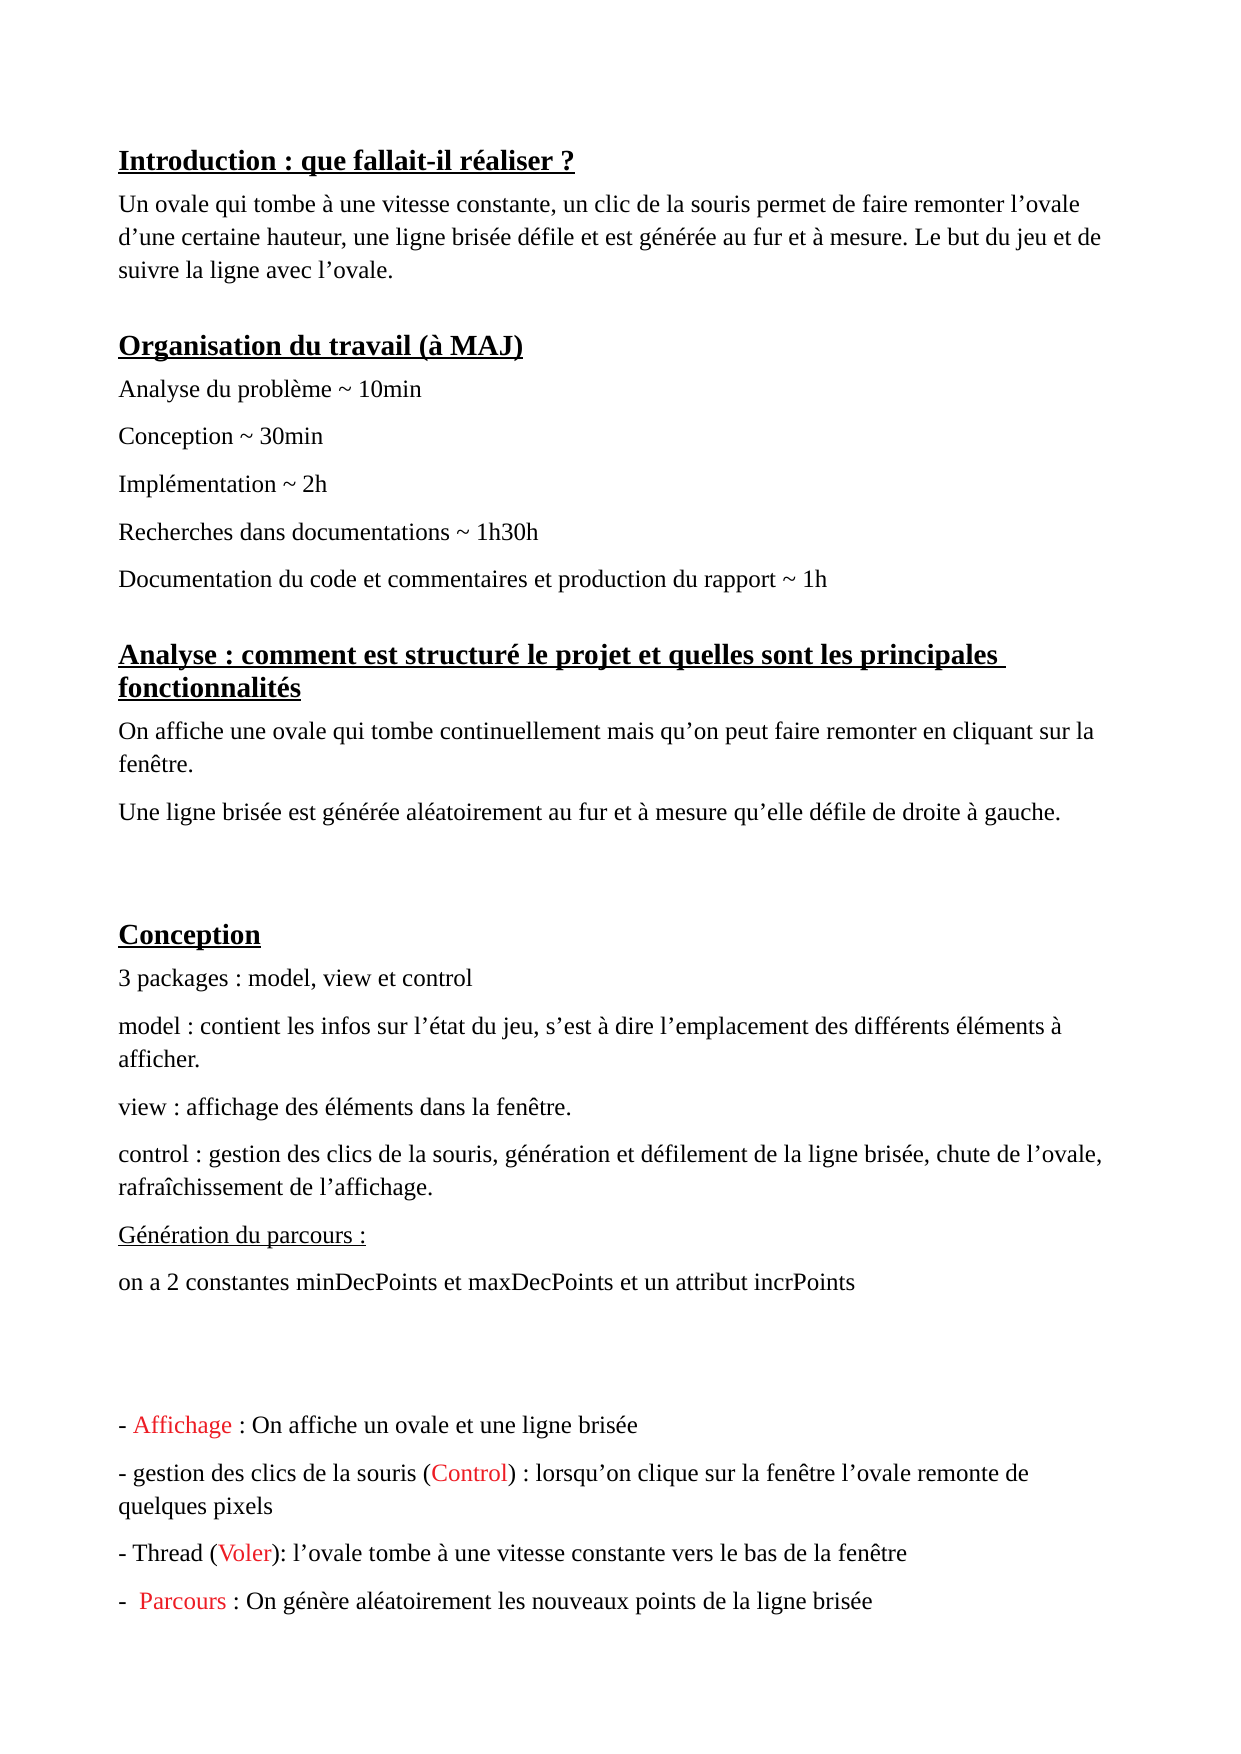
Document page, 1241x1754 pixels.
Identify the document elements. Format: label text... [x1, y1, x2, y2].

text Génération du parcours : [118, 1220, 1122, 1248]
text - Thread (Voler): l’ovale tombe à une vitesse constante vers le bas de la fenêtre [118, 1538, 1122, 1567]
subtitle Conception [118, 917, 1122, 951]
text 3 packages : model, view et control [118, 963, 1122, 992]
subtitle Analyse : comment est structuré le projet et quelles sont les principales fonctionnalités [118, 637, 1122, 704]
text model : contient les infos sur l’état du jeu, s’est à dire l’emplacement des différents éléments à afficher. [118, 1011, 1122, 1073]
text Implémentation ~ 2h [118, 469, 1122, 498]
text control : gestion des clics de la souris, génération et défilement de la ligne brisée, chute de l’ovale, rafraîchissement de l’affichage. [118, 1139, 1122, 1201]
text - gestion des clics de la souris (Control) : lorsqu’on clique sur la fenêtre l’ovale remonte de quelques pixels [118, 1458, 1122, 1519]
text On affiche une ovale qui tombe continuellement mais qu’on peut faire remonter en cliquant sur la fenêtre. [118, 716, 1122, 778]
text Une ligne brisée est générée aléatoirement au fur et à mesure qu’elle défile de droite à gauche. [118, 797, 1122, 826]
text view : affichage des éléments dans la fenêtre. [118, 1092, 1122, 1120]
text Conception ~ 30min [118, 421, 1122, 450]
text Documentation du code et commentaires et production du rapport ~ 1h [118, 564, 1122, 593]
text - Parcours : On génère aléatoirement les nouveaux points de la ligne brisée [118, 1586, 1122, 1615]
text - Affichage : On affiche un ovale et une ligne brisée [118, 1410, 1122, 1439]
text on a 2 constantes minDecPoints et maxDecPoints et un attribut incrPoints [118, 1267, 1122, 1296]
text Un ovale qui tombe à une vitesse constante, un clic de la souris permet de faire remonter l’ovale d’une certaine hauteur, une ligne brisée défile et est générée au fur et à mesure. Le but du jeu et de suivre la ligne avec l’ovale. [118, 189, 1122, 284]
text Recherches dans documentations ~ 1h30h [118, 517, 1122, 545]
text Analyse du problème ~ 10min [118, 374, 1122, 403]
subtitle Organisation du travail (à MAJ) [118, 328, 1122, 361]
subtitle Introduction : que fallait-il réaliser ? [118, 143, 1122, 177]
